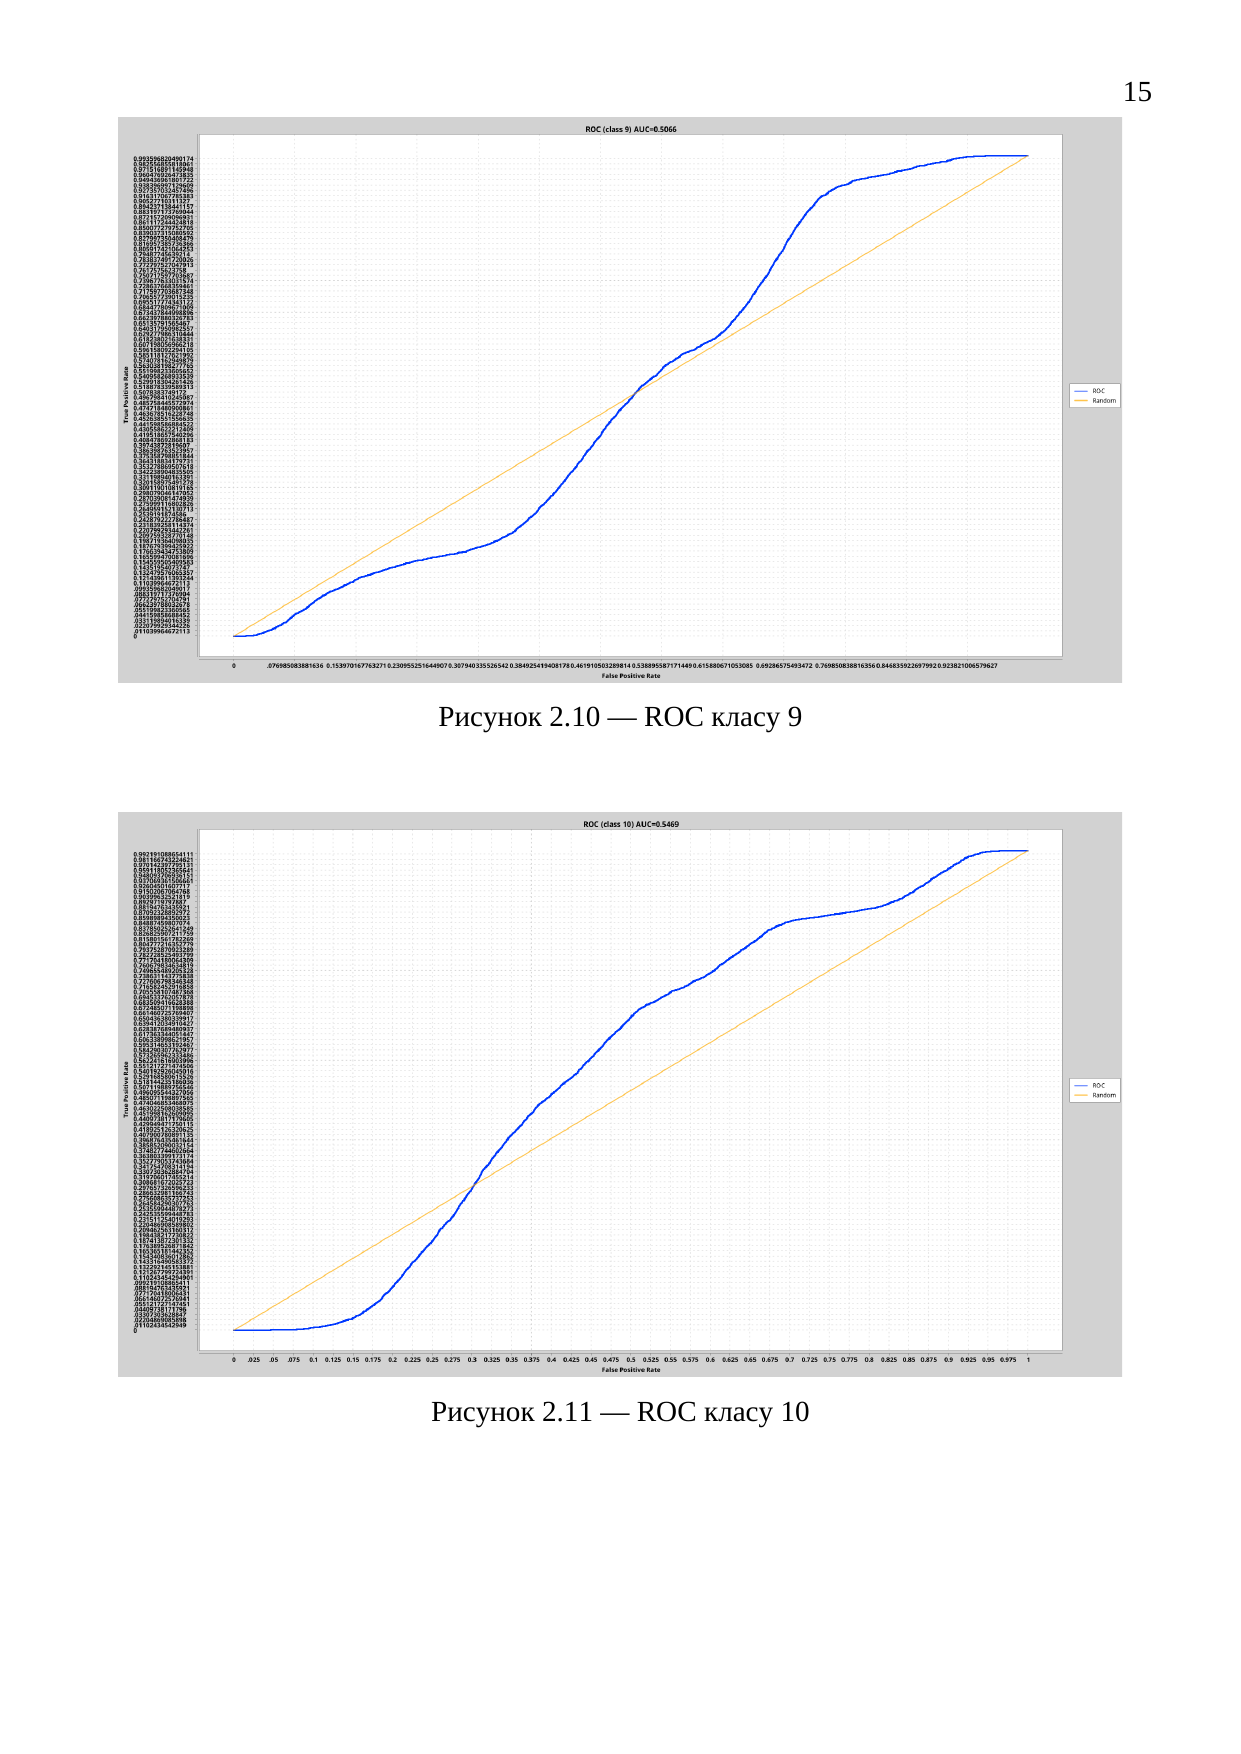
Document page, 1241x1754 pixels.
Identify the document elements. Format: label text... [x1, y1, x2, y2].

text Рисунок 2.11 — ROC класу 10 [118, 1377, 1122, 1427]
picture [118, 117, 1123, 683]
text Рисунок 2.10 — ROC класу 9 [118, 683, 1122, 733]
picture [118, 812, 1123, 1377]
